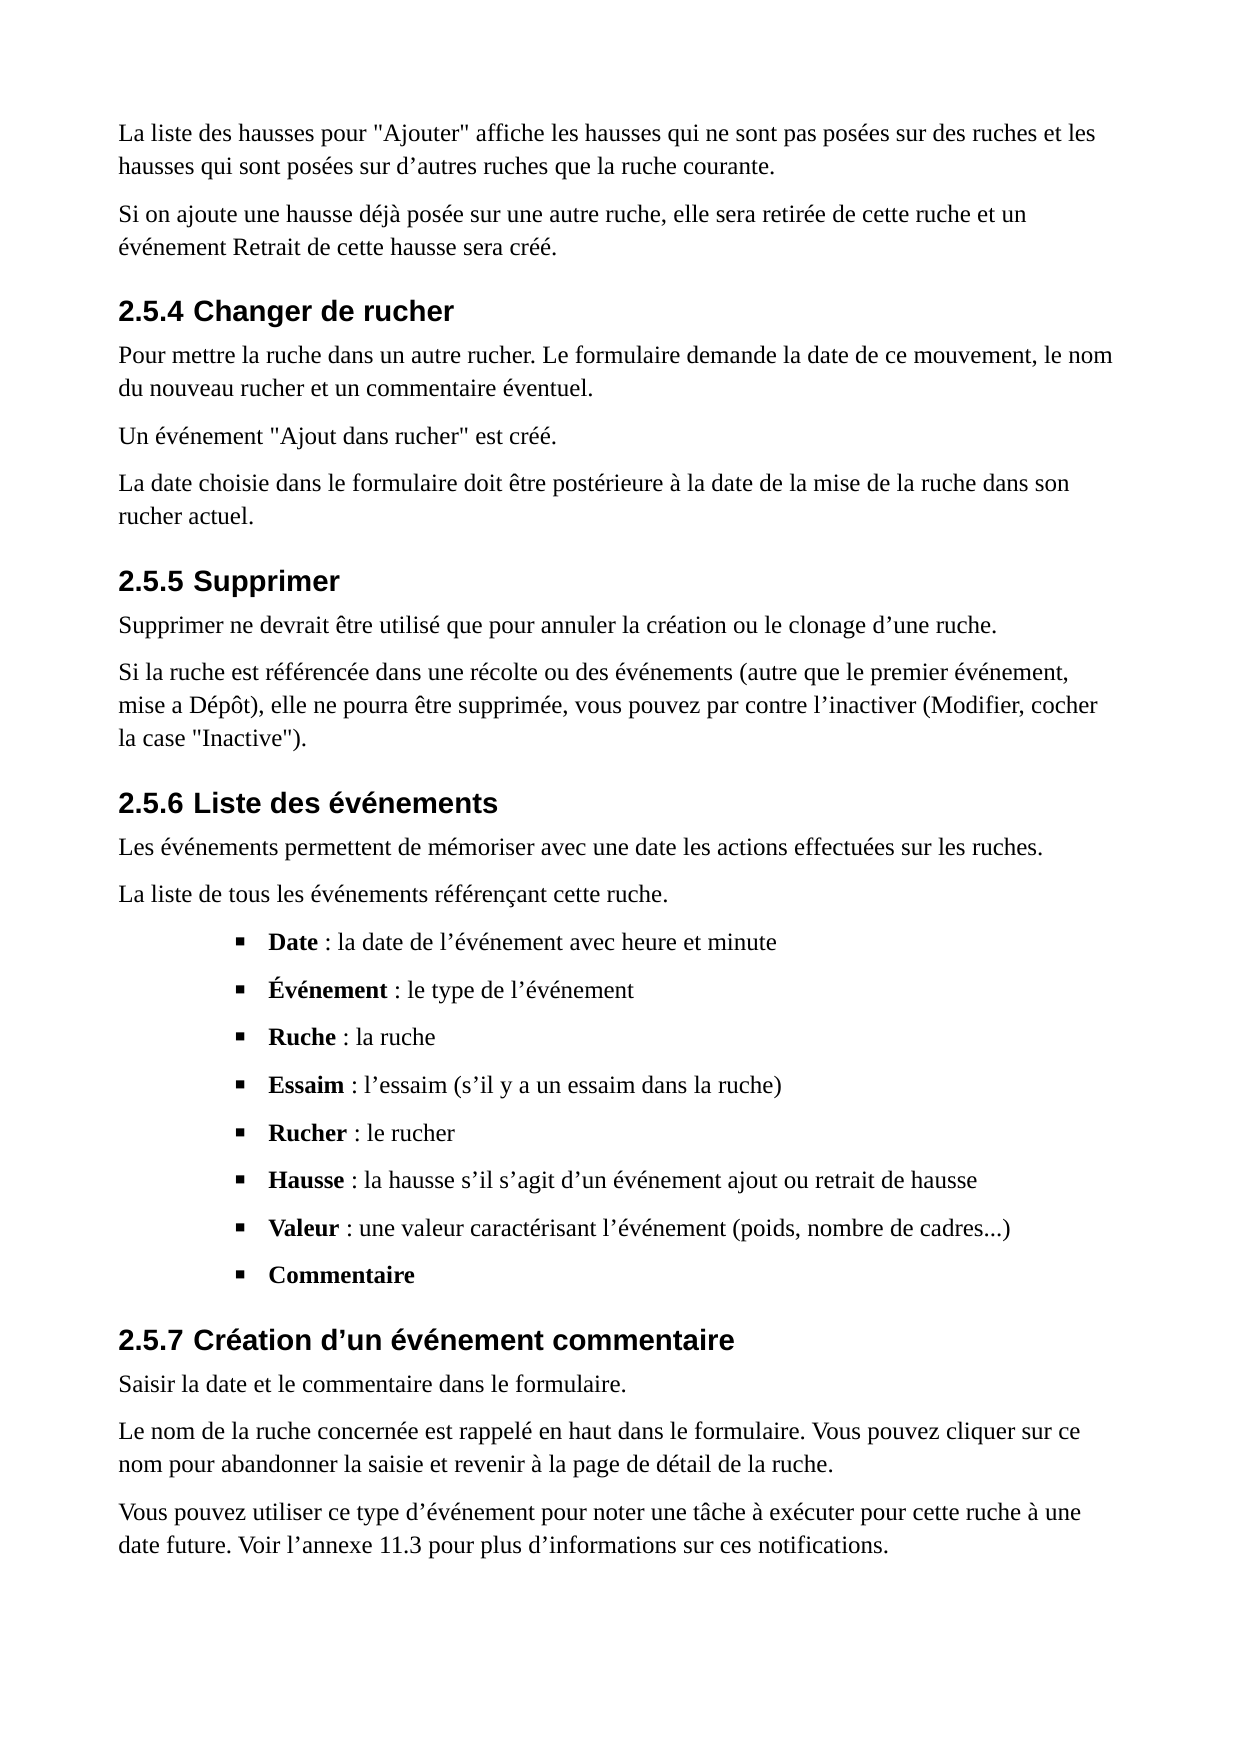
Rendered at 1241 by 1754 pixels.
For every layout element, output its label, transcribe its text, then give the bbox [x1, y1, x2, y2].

list Hausse : la hausse s’il s’agit d’un événement ajout ou retrait de hausse [231, 1165, 1122, 1194]
text Si la ruche est référencée dans une récolte ou des événements (autre que le premier événement, mise a Dépôt), elle ne pourra être supprimée, vous pouvez par contre l’inactiver (Modifier, cocher la case "Inactive"). [118, 657, 1122, 752]
list Commentaire [231, 1260, 1122, 1289]
text Vous pouvez utiliser ce type d’événement pour noter une tâche à exécuter pour cette ruche à une date future. Voir l’annexe 11.3 pour plus d’informations sur ces notifications. [118, 1497, 1122, 1559]
subtitle Création d’un événement commentaire [118, 1323, 1122, 1356]
text Les événements permettent de mémoriser avec une date les actions effectuées sur les ruches. [118, 832, 1122, 861]
list Essaim : l’essaim (s’il y a un essaim dans la ruche) [231, 1070, 1122, 1099]
text Un événement "Ajout dans rucher" est créé. [118, 421, 1122, 449]
text Supprimer ne devrait être utilisé que pour annuler la création ou le clonage d’une ruche. [118, 610, 1122, 639]
list Événement : le type de l’événement [231, 975, 1122, 1003]
list Date : la date de l’événement avec heure et minute [231, 927, 1122, 956]
text La liste de tous les événements référençant cette ruche. [118, 879, 1122, 908]
text Si on ajoute une hausse déjà posée sur une autre ruche, elle sera retirée de cette ruche et un événement Retrait de cette hausse sera créé. [118, 199, 1122, 261]
list Rucher : le rucher [231, 1118, 1122, 1146]
text La date choisie dans le formulaire doit être postérieure à la date de la mise de la ruche dans son rucher actuel. [118, 468, 1122, 530]
text Saisir la date et le commentaire dans le formulaire. [118, 1369, 1122, 1398]
list Valeur : une valeur caractérisant l’événement (poids, nombre de cadres...) [231, 1213, 1122, 1242]
list Ruche : la ruche [231, 1022, 1122, 1051]
text Le nom de la ruche concernée est rappelé en haut dans le formulaire. Vous pouvez cliquer sur ce nom pour abandonner la saisie et revenir à la page de détail de la ruche. [118, 1416, 1122, 1478]
subtitle Liste des événements [118, 786, 1122, 819]
text La liste des hausses pour "Ajouter" affiche les hausses qui ne sont pas posées sur des ruches et les hausses qui sont posées sur d’autres ruches que la ruche courante. [118, 118, 1122, 180]
subtitle Supprimer [118, 564, 1122, 597]
subtitle Changer de rucher [118, 294, 1122, 328]
text Pour mettre la ruche dans un autre rucher. Le formulaire demande la date de ce mouvement, le nom du nouveau rucher et un commentaire éventuel. [118, 340, 1122, 402]
